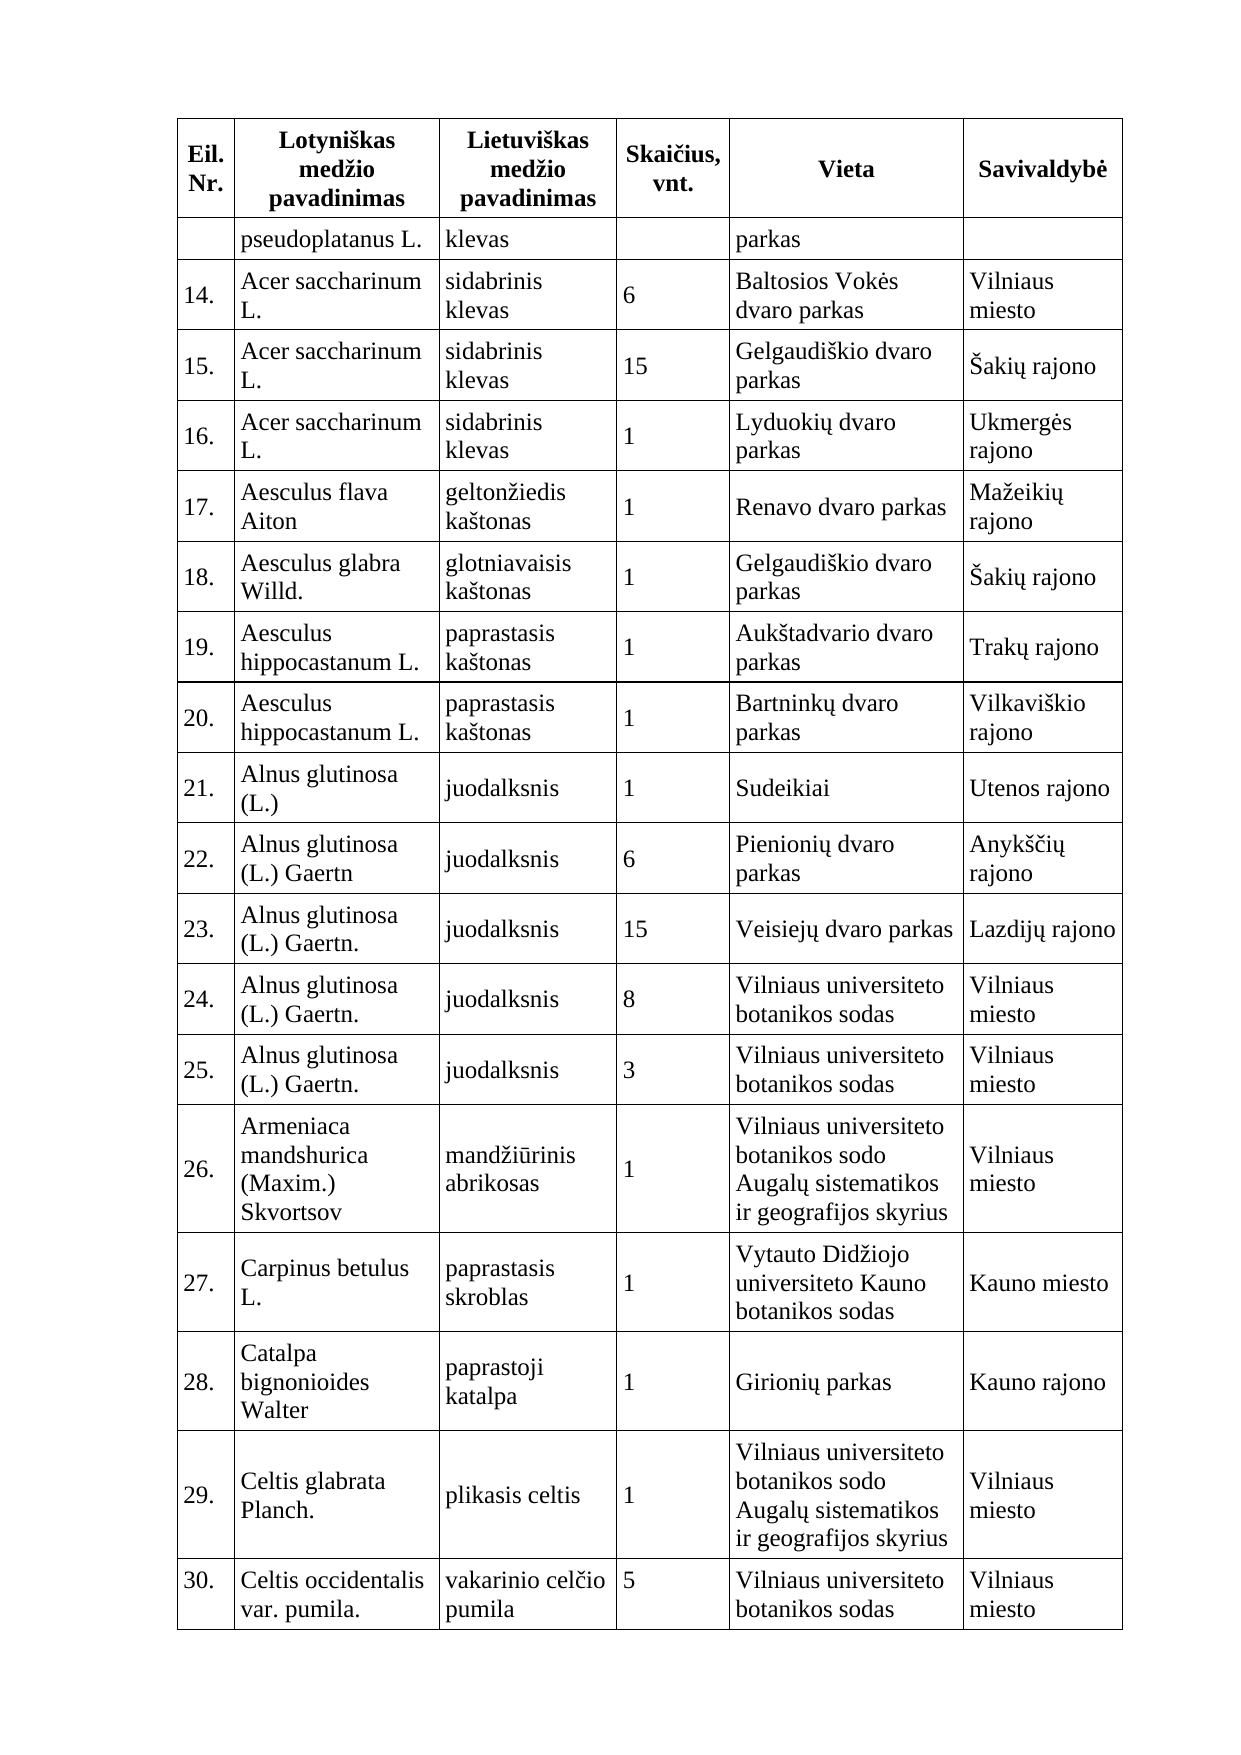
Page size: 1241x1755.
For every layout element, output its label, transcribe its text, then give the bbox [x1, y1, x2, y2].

table_cell Vytauto Didžiojo universiteto Kauno botanikos sodas [730, 1233, 963, 1331]
table_cell Acer saccharinum L. [235, 401, 439, 470]
table_cell 16. [178, 401, 234, 470]
table_cell Vilniaus miesto [964, 260, 1122, 329]
table_cell 1 [617, 612, 729, 681]
table_cell 25. [178, 1035, 234, 1104]
table_cell Sudeikiai [730, 753, 963, 822]
table_cell 17. [178, 471, 234, 541]
table_cell Mažeikių rajono [964, 471, 1122, 541]
table_header Eil. Nr. [178, 119, 234, 217]
table_cell vakarinio celčio pumila [440, 1559, 616, 1628]
table_cell Vilniaus miesto [964, 1035, 1122, 1104]
table_cell Veisiejų dvaro parkas [730, 894, 963, 963]
table_cell Ukmergės rajono [964, 401, 1122, 470]
table_cell Armeniaca mandshurica (Maxim.) Skvortsov [235, 1105, 439, 1232]
table_cell 24. [178, 964, 234, 1033]
table_cell sidabrinis klevas [440, 260, 616, 329]
table_cell juodalksnis [440, 753, 616, 822]
table_cell 1 [617, 1105, 729, 1232]
table_cell Catalpa bignonioides Walter [235, 1332, 439, 1430]
table_cell 1 [617, 542, 729, 611]
table_cell 8 [617, 964, 729, 1033]
table_cell [964, 218, 1122, 259]
table_cell Vilniaus miesto [964, 1105, 1122, 1232]
table_cell 22. [178, 823, 234, 893]
table_cell Šakių rajono [964, 330, 1122, 400]
table_cell 3 [617, 1035, 729, 1104]
table_cell Baltosios Vokės dvaro parkas [730, 260, 963, 329]
table_cell Celtis occidentalis var. pumila. [235, 1559, 439, 1628]
table_cell 28. [178, 1332, 234, 1430]
table_cell plikasis celtis [440, 1431, 616, 1558]
table_cell Celtis glabrata Planch. [235, 1431, 439, 1558]
table_cell juodalksnis [440, 964, 616, 1033]
table_cell Renavo dvaro parkas [730, 471, 963, 541]
table_header Savivaldybė [964, 119, 1122, 217]
table_cell Utenos rajono [964, 753, 1122, 822]
table_cell Anykščių rajono [964, 823, 1122, 893]
table_cell Vilniaus universiteto botanikos sodo Augalų sistematikos ir geografijos skyrius [730, 1105, 963, 1232]
table_cell 27. [178, 1233, 234, 1331]
table_cell juodalksnis [440, 823, 616, 893]
table_cell paprastasis kaštonas [440, 683, 616, 752]
table_cell 23. [178, 894, 234, 963]
table_cell Vilniaus universiteto botanikos sodo Augalų sistematikos ir geografijos skyrius [730, 1431, 963, 1558]
table_cell pseudoplatanus L. [235, 218, 439, 259]
table_cell sidabrinis klevas [440, 401, 616, 470]
table_cell 6 [617, 823, 729, 893]
table_cell Lazdijų rajono [964, 894, 1122, 963]
table_cell Carpinus betulus L. [235, 1233, 439, 1331]
table_cell Alnus glutinosa (L.) Gaertn [235, 823, 439, 893]
table_cell paprastoji katalpa [440, 1332, 616, 1430]
table_cell 19. [178, 612, 234, 681]
table_cell Aesculus glabra Willd. [235, 542, 439, 611]
table_header Lietuviškas medžio pavadinimas [440, 119, 616, 217]
table_cell Gelgaudiškio dvaro parkas [730, 330, 963, 400]
table_cell 14. [178, 260, 234, 329]
table_cell paprastasis kaštonas [440, 612, 616, 681]
table_cell Kauno rajono [964, 1332, 1122, 1430]
table_cell Vilniaus miesto [964, 964, 1122, 1033]
table_cell mandžiūrinis abrikosas [440, 1105, 616, 1232]
table_cell Acer saccharinum L. [235, 330, 439, 400]
table_cell juodalksnis [440, 894, 616, 963]
table_cell 20. [178, 683, 234, 752]
table_cell 1 [617, 753, 729, 822]
table_cell parkas [730, 218, 963, 259]
table_cell 30. [178, 1559, 234, 1628]
table_cell [178, 218, 234, 259]
table_cell 6 [617, 260, 729, 329]
table_cell Alnus glutinosa (L.) [235, 753, 439, 822]
table_cell Vilniaus universiteto botanikos sodas [730, 1559, 963, 1628]
table_cell 29. [178, 1431, 234, 1558]
table_cell Aukštadvario dvaro parkas [730, 612, 963, 681]
table_cell Aesculus hippocastanum L. [235, 683, 439, 752]
table_cell 15. [178, 330, 234, 400]
table_cell 1 [617, 401, 729, 470]
table_cell Alnus glutinosa (L.) Gaertn. [235, 1035, 439, 1104]
table_cell Vilniaus miesto [964, 1559, 1122, 1628]
table_header Lotyniškas medžio pavadinimas [235, 119, 439, 217]
table_header Skaičius, vnt. [617, 119, 729, 217]
table_cell [617, 218, 729, 259]
table_cell 5 [617, 1559, 729, 1628]
table_cell Vilniaus universiteto botanikos sodas [730, 1035, 963, 1104]
table_cell Girionių parkas [730, 1332, 963, 1430]
table_cell glotniavaisis kaštonas [440, 542, 616, 611]
table_cell Vilniaus universiteto botanikos sodas [730, 964, 963, 1033]
table_cell sidabrinis klevas [440, 330, 616, 400]
table_cell Pienionių dvaro parkas [730, 823, 963, 893]
table_cell 1 [617, 1332, 729, 1430]
table_cell 21. [178, 753, 234, 822]
table_cell Alnus glutinosa (L.) Gaertn. [235, 964, 439, 1033]
table_cell 15 [617, 894, 729, 963]
table_cell 26. [178, 1105, 234, 1232]
table_cell klevas [440, 218, 616, 259]
table_cell Kauno miesto [964, 1233, 1122, 1331]
table_cell juodalksnis [440, 1035, 616, 1104]
table_cell 1 [617, 1431, 729, 1558]
table_cell geltonžiedis kaštonas [440, 471, 616, 541]
table_header Vieta [730, 119, 963, 217]
table_cell 1 [617, 683, 729, 752]
table_cell Bartninkų dvaro parkas [730, 683, 963, 752]
table_cell Acer saccharinum L. [235, 260, 439, 329]
table_cell 18. [178, 542, 234, 611]
table_cell Vilniaus miesto [964, 1431, 1122, 1558]
table_cell 15 [617, 330, 729, 400]
table_cell Vilkaviškio rajono [964, 683, 1122, 752]
table_cell Šakių rajono [964, 542, 1122, 611]
table_cell Trakų rajono [964, 612, 1122, 681]
table_cell paprastasis skroblas [440, 1233, 616, 1331]
table_cell Alnus glutinosa (L.) Gaertn. [235, 894, 439, 963]
table_cell Aesculus flava Aiton [235, 471, 439, 541]
table_cell Gelgaudiškio dvaro parkas [730, 542, 963, 611]
table_cell Aesculus hippocastanum L. [235, 612, 439, 681]
table_cell 1 [617, 471, 729, 541]
table_cell Lyduokių dvaro parkas [730, 401, 963, 470]
table_cell 1 [617, 1233, 729, 1331]
